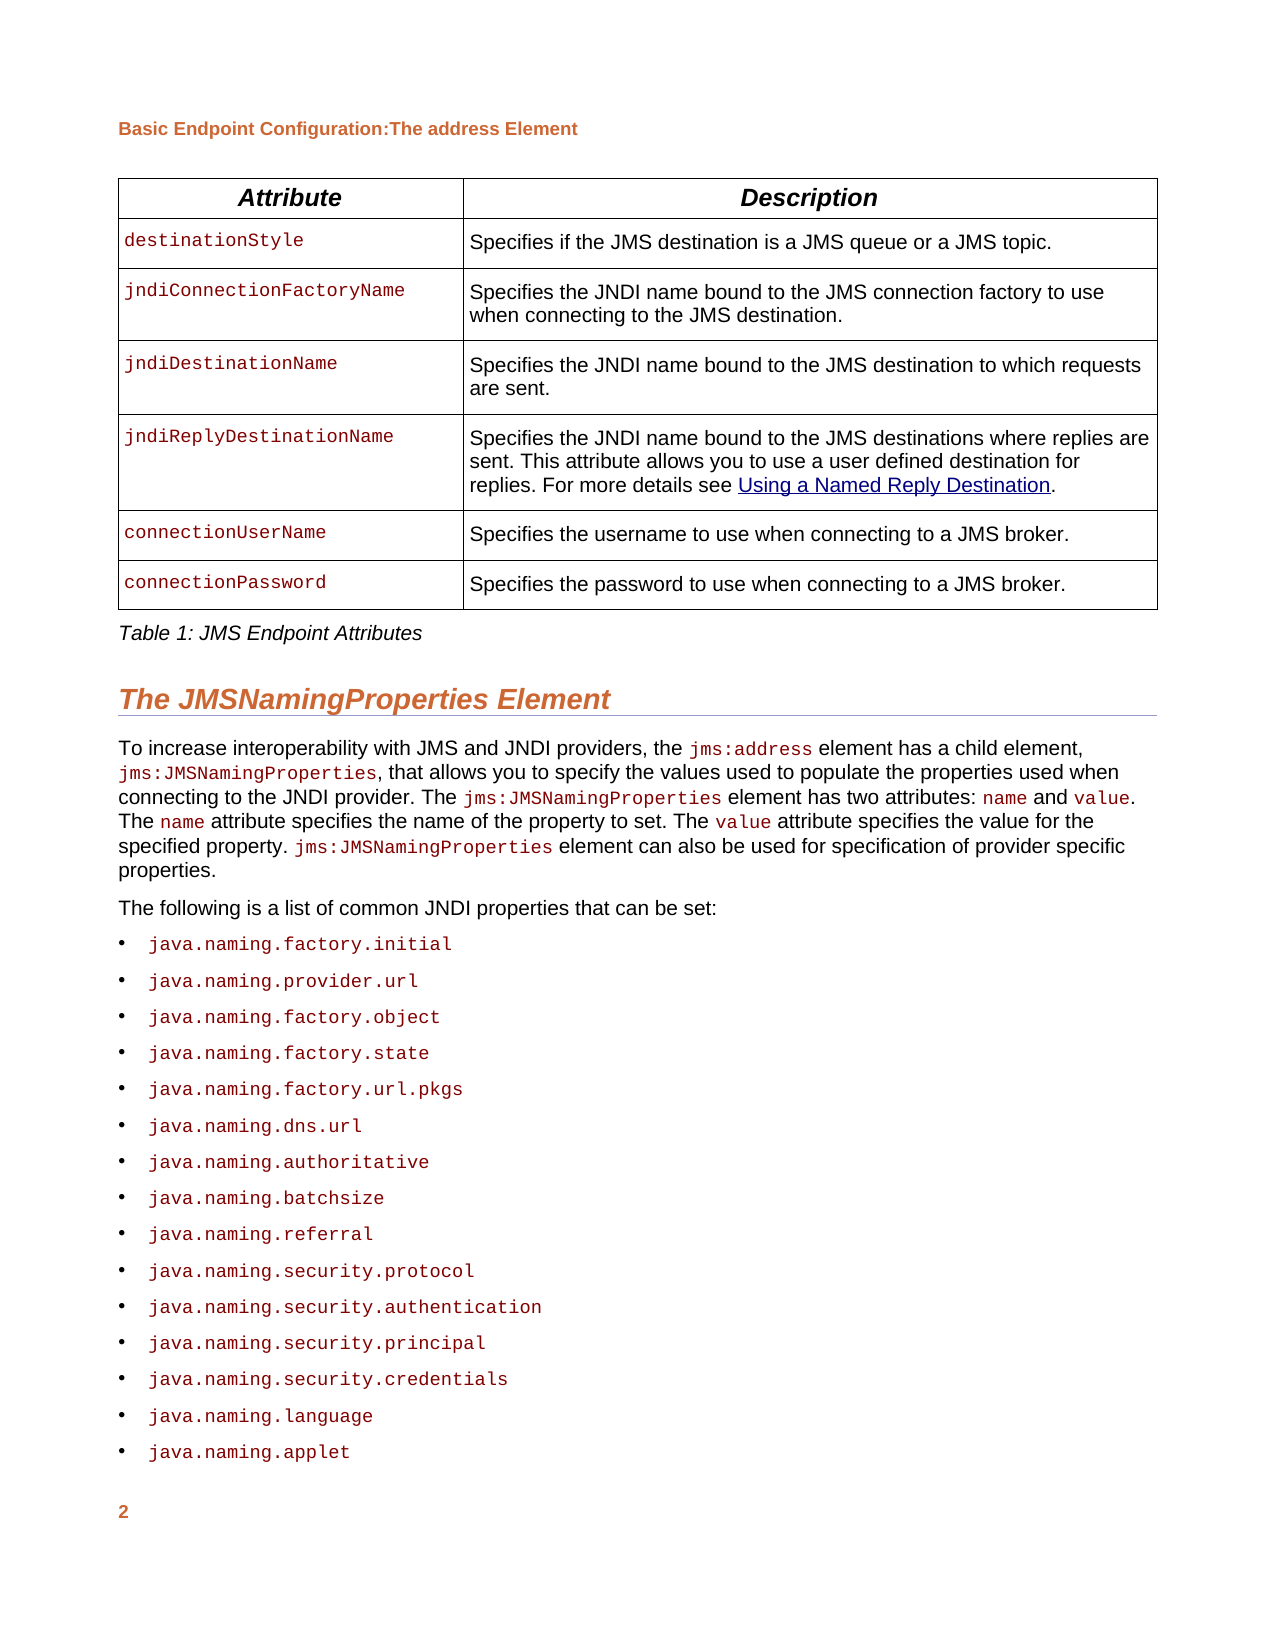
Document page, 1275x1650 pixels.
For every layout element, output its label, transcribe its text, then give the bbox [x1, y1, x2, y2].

table_cell Specifies the password to use when connecting to a JMS broker. [464, 561, 1157, 609]
list java.naming.referral [118, 1225, 1157, 1246]
list java.naming.factory.state [118, 1044, 1157, 1065]
list java.naming.security.credentials [118, 1370, 1157, 1391]
text Table 1: JMS Endpoint Attributes [118, 622, 1157, 645]
list java.naming.factory.url.pkgs [118, 1080, 1157, 1101]
list java.naming.language [118, 1406, 1157, 1428]
list java.naming.security.authentication [118, 1298, 1157, 1319]
table_cell Specifies the username to use when connecting to a JMS broker. [464, 511, 1157, 559]
table_cell Specifies the JNDI name bound to the JMS destinations where replies are sent. This attribute allows you to use a user defined destination for replies. For more details see Using a Named Reply Destination. [464, 415, 1157, 510]
table_cell Specifies the JNDI name bound to the JMS connection factory to use when connecting to the JMS destination. [464, 269, 1157, 340]
subtitle The JMSNamingProperties Element [118, 683, 1157, 715]
table_cell connectionPassword [119, 561, 463, 609]
table_cell destinationStyle [119, 219, 463, 267]
table_cell connectionUserName [119, 511, 463, 559]
list java.naming.security.principal [118, 1334, 1157, 1355]
list java.naming.batchsize [118, 1189, 1157, 1210]
table_cell Specifies the JNDI name bound to the JMS destination to which requests are sent. [464, 341, 1157, 413]
text To increase interoperability with JMS and JNDI providers, the jms:address element has a child element, jms:JMSNamingProperties, that allows you to specify the values used to populate the properties used when connecting to the JNDI provider. The jms:JMSNamingProperties element has two attributes: name and value. The name attribute specifies the name of the property to set. The value attribute specifies the value for the specified property. jms:JMSNamingProperties element can also be used for specification of provider specific properties. [118, 736, 1157, 882]
list java.naming.provider.url [118, 971, 1157, 993]
list java.naming.factory.object [118, 1008, 1157, 1029]
list java.naming.dns.url [118, 1116, 1157, 1138]
list java.naming.security.protocol [118, 1261, 1157, 1283]
table_cell jndiDestinationName [119, 341, 463, 413]
table_header Attribute [119, 179, 463, 218]
list java.naming.authoritative [118, 1153, 1157, 1174]
table_header Description [464, 179, 1157, 218]
text The following is a list of common JNDI properties that can be set: [118, 897, 1157, 920]
table_cell Specifies if the JMS destination is a JMS queue or a JMS topic. [464, 219, 1157, 267]
table_cell jndiReplyDestinationName [119, 415, 463, 510]
table_cell jndiConnectionFactoryName [119, 269, 463, 340]
list java.naming.factory.initial [118, 935, 1157, 956]
list java.naming.applet [118, 1443, 1157, 1464]
